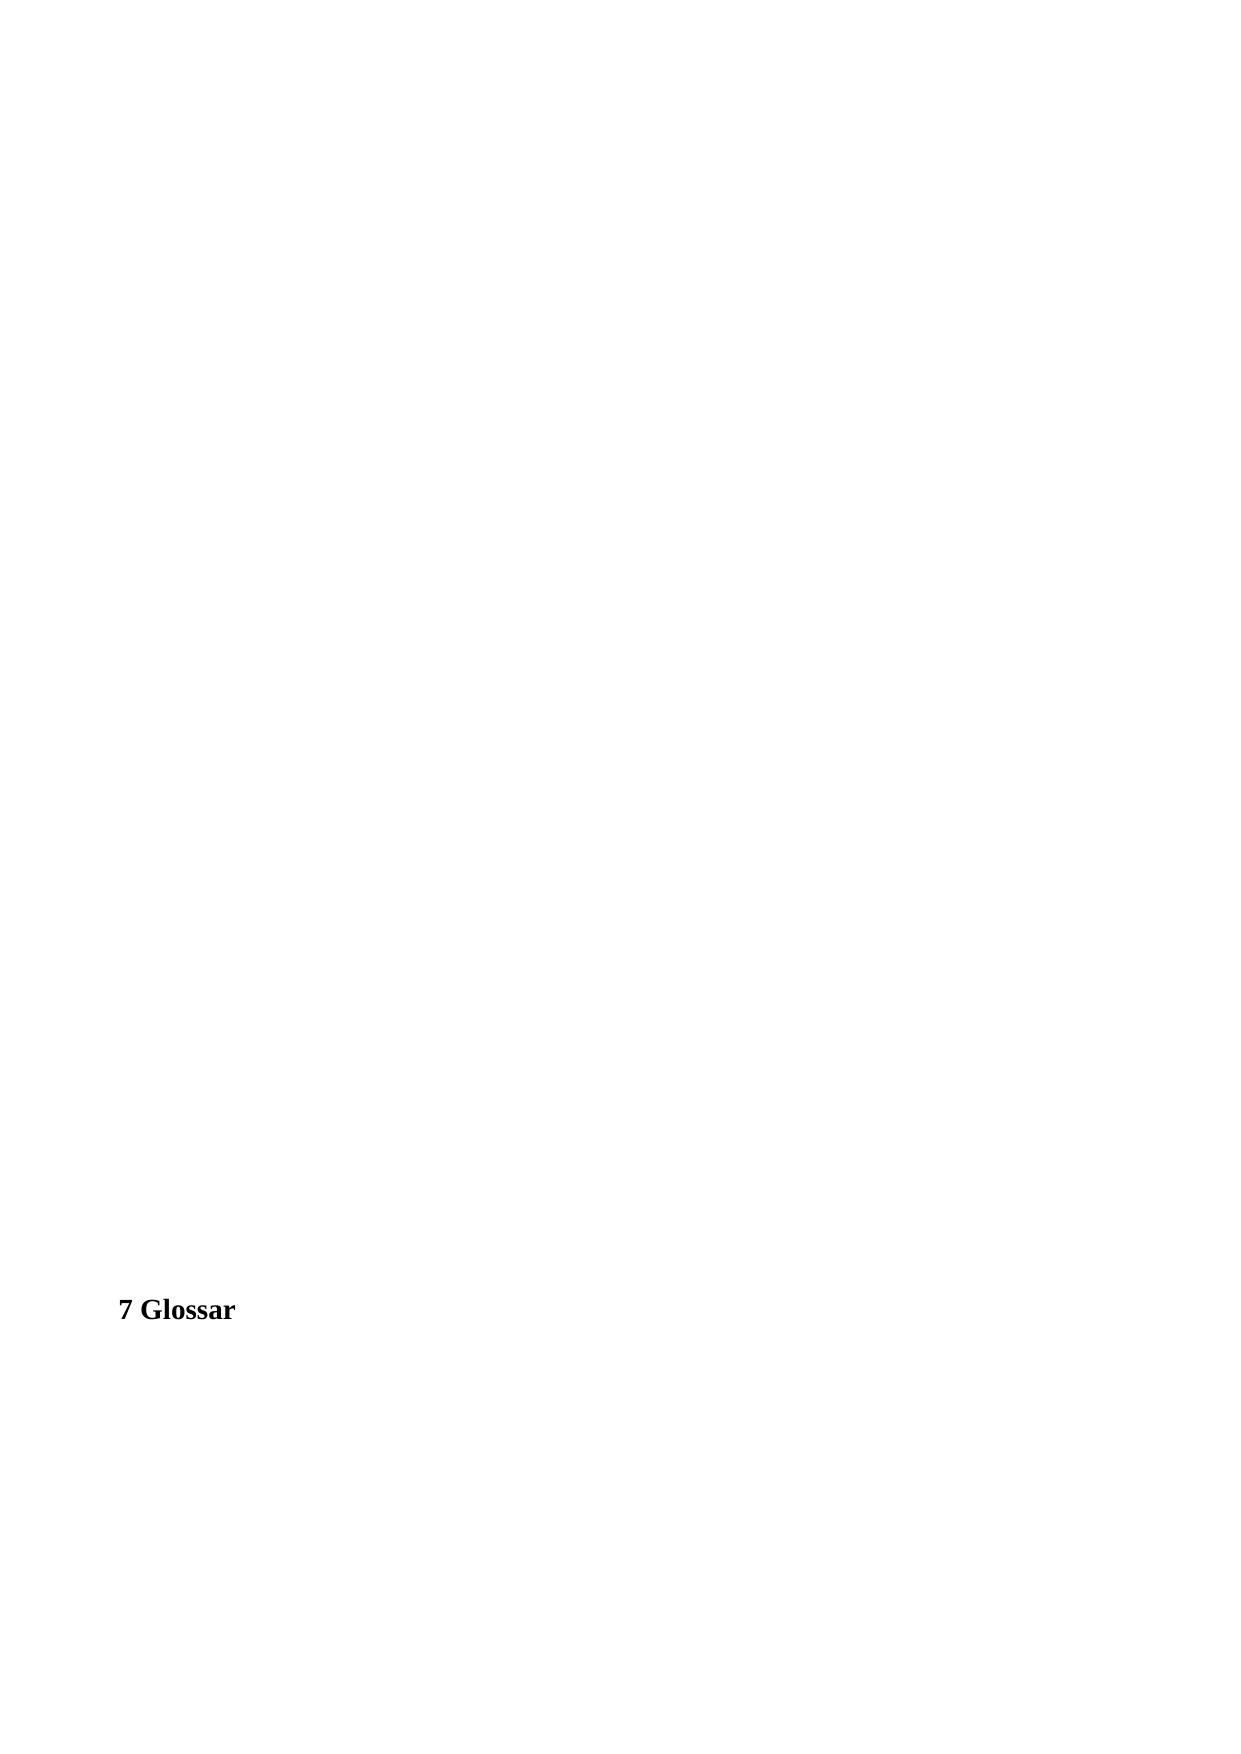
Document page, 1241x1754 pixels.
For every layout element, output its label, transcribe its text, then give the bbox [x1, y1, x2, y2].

text 7 Glossar [118, 1292, 1122, 1326]
